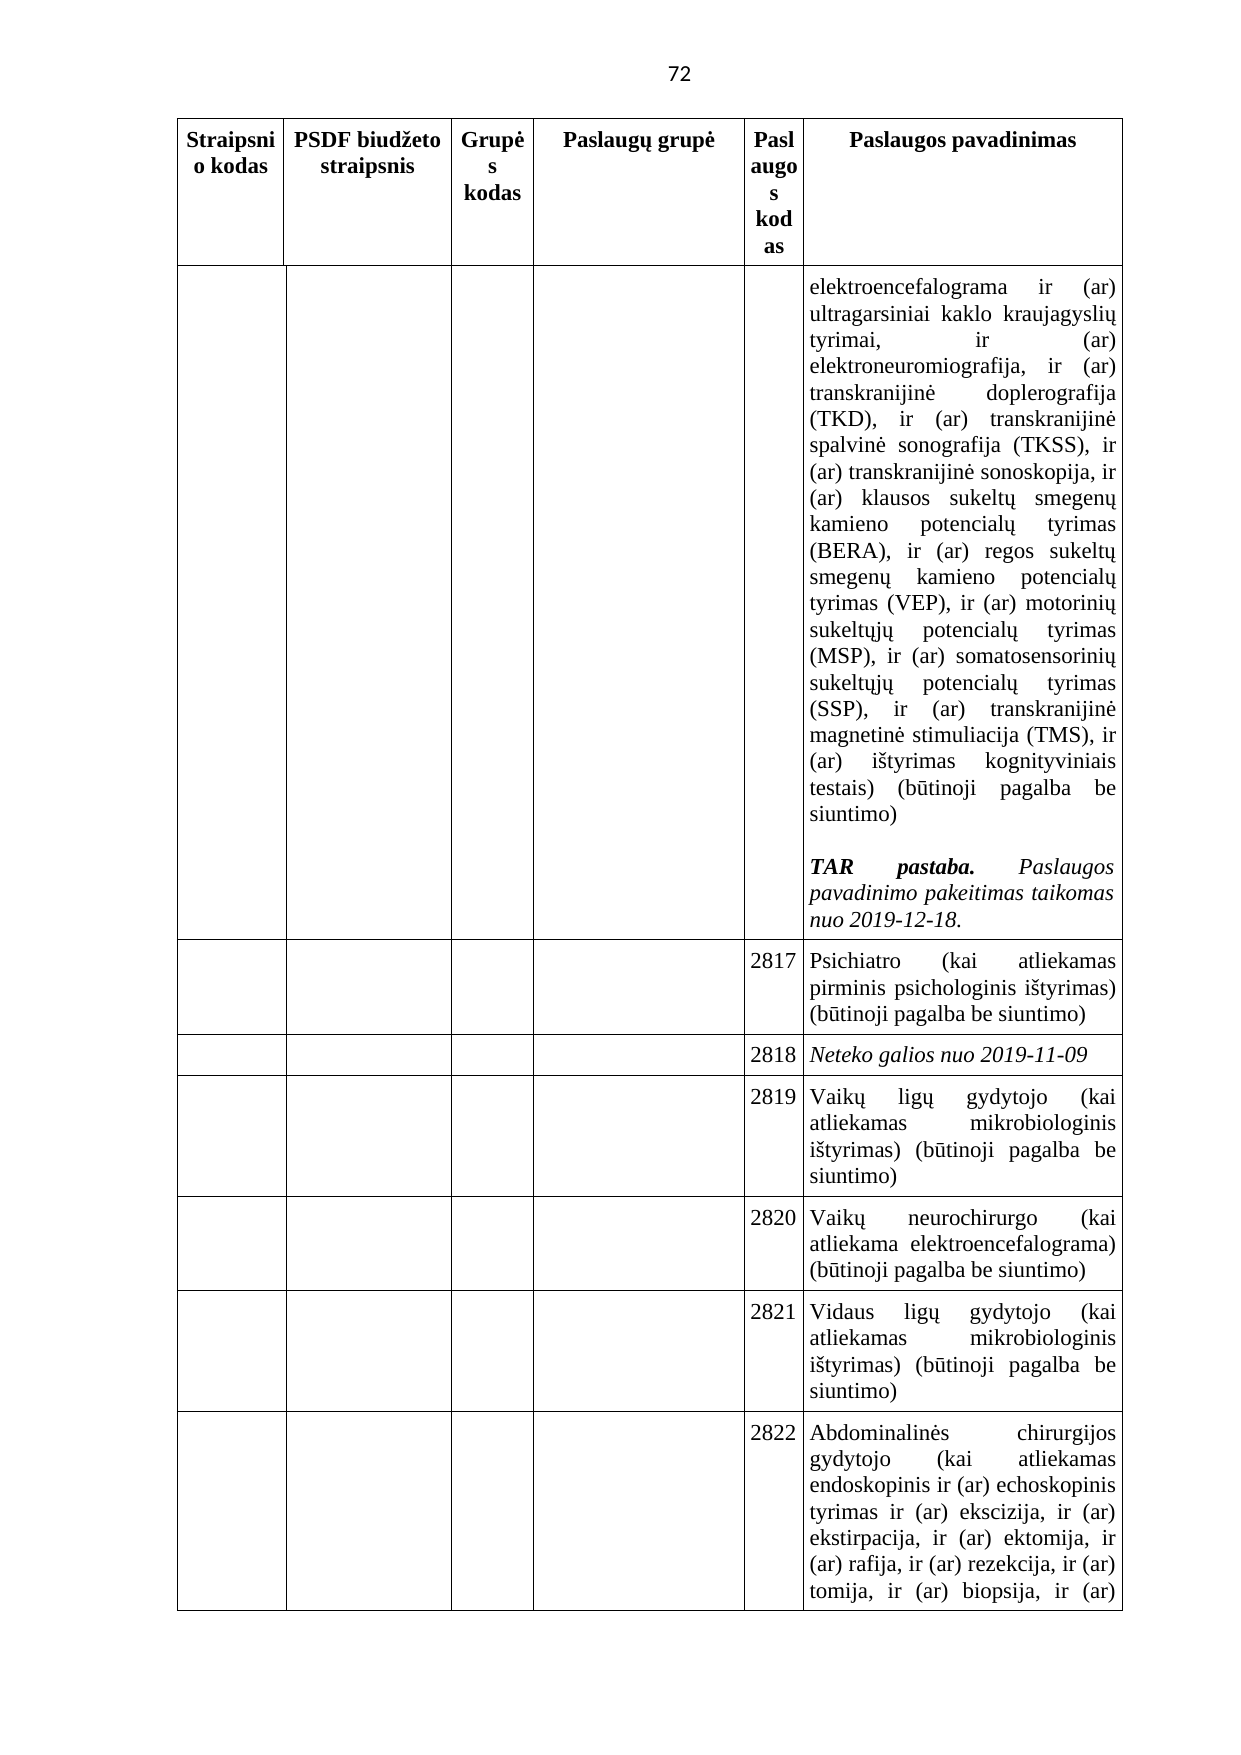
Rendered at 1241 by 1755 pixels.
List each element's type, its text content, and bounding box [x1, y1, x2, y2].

table_cell [534, 940, 744, 1033]
table_cell [287, 940, 451, 1033]
table_cell [452, 1035, 533, 1075]
table_cell [452, 940, 533, 1033]
table_cell Vaikų ligų gydytojo (kai atliekamas mikrobiologinis ištyrimas) (būtinoji pagalba be siuntimo) [804, 1076, 1122, 1196]
table_cell [287, 1291, 451, 1411]
table_cell [287, 266, 451, 939]
table_cell [452, 1412, 533, 1610]
table_header Paslaugos pavadinimas [804, 119, 1122, 265]
table_cell [534, 1412, 744, 1610]
table_cell elektroencefalograma ir (ar) ultragarsiniai kaklo kraujagyslių tyrimai, ir (ar) elektroneuromiografija, ir (ar) transkranijinė doplerografija (TKD), ir (ar) transkranijinė spalvinė sonografija (TKSS), ir (ar) transkranijinė sonoskopija, ir (ar) klausos sukeltų smegenų kamieno potencialų tyrimas (BERA), ir (ar) regos sukeltų smegenų kamieno potencialų tyrimas (VEP), ir (ar) motorinių sukeltųjų potencialų tyrimas (MSP), ir (ar) somatosensorinių sukeltųjų potencialų tyrimas (SSP), ir (ar) transkranijinė magnetinė stimuliacija (TMS), ir (ar) ištyrimas kognityviniais testais) (būtinoji pagalba be siuntimo) TAR pastaba. Paslaugos pavadinimo pakeitimas taikomas nuo 2019-12-18. [804, 266, 1122, 939]
table_cell [178, 940, 286, 1033]
table_cell 2819 [745, 1076, 803, 1196]
table_cell Vaikų neurochirurgo (kai atliekama elektroencefalograma) (būtinoji pagalba be siuntimo) [804, 1197, 1122, 1290]
table_cell 2822 [745, 1412, 803, 1610]
table_header PSDF biudžeto straipsnis [284, 119, 451, 265]
table_cell [534, 1076, 744, 1196]
table_cell [745, 266, 803, 939]
table_cell 2821 [745, 1291, 803, 1411]
table_cell [178, 1412, 286, 1610]
table_cell 2817 [745, 940, 803, 1033]
table_cell Vidaus ligų gydytojo (kai atliekamas mikrobiologinis ištyrimas) (būtinoji pagalba be siuntimo) [804, 1291, 1122, 1411]
table_cell 2818 [745, 1035, 803, 1075]
table_cell Neteko galios nuo 2019-11-09 [804, 1035, 1122, 1075]
table_cell [178, 1035, 286, 1075]
table_cell [452, 1197, 533, 1290]
table_cell [287, 1412, 451, 1610]
table_cell [534, 1035, 744, 1075]
table_header Straipsnio kodas [178, 119, 283, 265]
table_header Paslaugos kodas [745, 119, 803, 265]
table_cell [534, 1197, 744, 1290]
table_cell [534, 1291, 744, 1411]
table_cell [287, 1197, 451, 1290]
table_cell [178, 1197, 286, 1290]
table_cell [178, 1076, 286, 1196]
table_cell [178, 266, 286, 939]
table_cell [287, 1035, 451, 1075]
table_cell Psichiatro (kai atliekamas pirminis psichologinis ištyrimas) (būtinoji pagalba be siuntimo) [804, 940, 1122, 1033]
table_cell [287, 1076, 451, 1196]
table_cell [452, 1291, 533, 1411]
table_cell [452, 266, 533, 939]
table_cell Abdominalinės chirurgijos gydytojo (kai atliekamas endoskopinis ir (ar) echoskopinis tyrimas ir (ar) ekscizija, ir (ar) ekstirpacija, ir (ar) ektomija, ir (ar) rafija, ir (ar) rezekcija, ir (ar) tomija, ir (ar) biopsija, ir (ar) [804, 1412, 1122, 1610]
table_cell 2820 [745, 1197, 803, 1290]
table_header Grupės kodas [452, 119, 533, 265]
table_cell [534, 266, 744, 939]
table_header Paslaugų grupė [534, 119, 744, 265]
table_cell [178, 1291, 286, 1411]
table_cell [452, 1076, 533, 1196]
